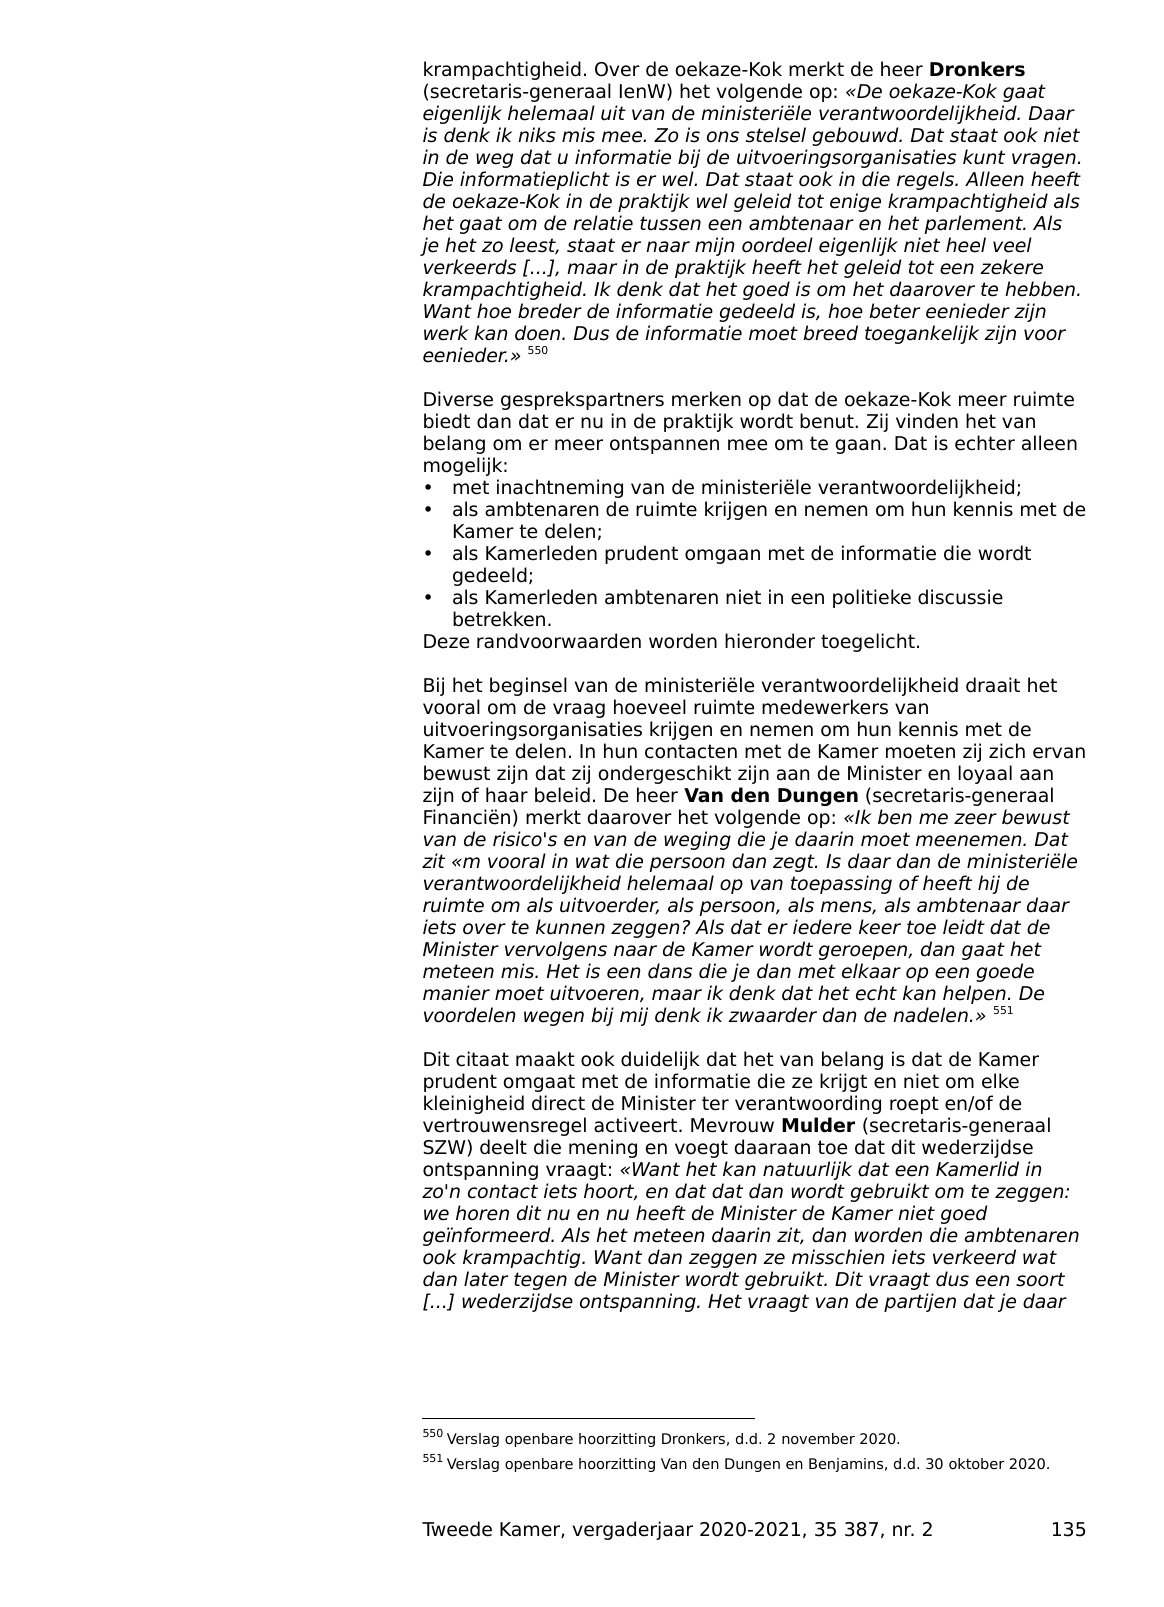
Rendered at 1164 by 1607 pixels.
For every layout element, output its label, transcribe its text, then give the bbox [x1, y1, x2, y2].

text • als Kamerleden ambtenaren niet in een politieke discussie betrekken. [422, 587, 1087, 631]
text krampachtigheid. Over de oekaze-Kok merkt de heer Dronkers (secretaris-generaal IenW) het volgende op: «De oekaze-Kok gaat eigenlijk helemaal uit van de ministeriële verantwoordelijkheid. Daar is denk ik niks mis mee. Zo is ons stelsel gebouwd. Dat staat ook niet in de weg dat u informatie bij de uitvoeringsorganisaties kunt vragen. Die informatieplicht is er wel. Dat staat ook in die regels. Alleen heeft de oekaze-Kok in de praktijk wel geleid tot enige krampachtigheid als het gaat om de relatie tussen een ambtenaar en het parlement. Als je het zo leest, staat er naar mijn oordeel eigenlijk niet heel veel verkeerds [...], maar in de praktijk heeft het geleid tot een zekere krampachtigheid. Ik denk dat het goed is om het daarover te hebben. Want hoe breder de informatie gedeeld is, hoe beter eenieder zijn werk kan doen. Dus de informatie moet breed toegankelijk zijn voor eenieder.» [422, 59, 1087, 367]
text Verslag openbare hoorzitting Dronkers, d.d. 2 november 2020. [422, 1427, 1087, 1449]
text Verslag openbare hoorzitting Van den Dungen en Benjamins, d.d. 30 oktober 2020. [422, 1452, 1087, 1474]
text Bij het beginsel van de ministeriële verantwoordelijkheid draait het vooral om de vraag hoeveel ruimte medewerkers van uitvoeringsorganisaties krijgen en nemen om hun kennis met de Kamer te delen. In hun contacten met de Kamer moeten zij zich ervan bewust zijn dat zij ondergeschikt zijn aan de Minister en loyaal aan zijn of haar beleid. De heer Van den Dungen (secretaris-generaal Financiën) merkt daarover het volgende op: «Ik ben me zeer bewust van de risico's en van de weging die je daarin moet meenemen. Dat zit «m vooral in wat die persoon dan zegt. Is daar dan de ministeriële verantwoordelijkheid helemaal op van toepassing of heeft hij de ruimte om als uitvoerder, als persoon, als mens, als ambtenaar daar iets over te kunnen zeggen? Als dat er iedere keer toe leidt dat de Minister vervolgens naar de Kamer wordt geroepen, dan gaat het meteen mis. Het is een dans die je dan met elkaar op een goede manier moet uitvoeren, maar ik denk dat het echt kan helpen. De voordelen wegen bij mij denk ik zwaarder dan de nadelen.» [422, 675, 1087, 1027]
text • als Kamerleden prudent omgaan met de informatie die wordt gedeeld; [422, 543, 1087, 587]
text • als ambtenaren de ruimte krijgen en nemen om hun kennis met de Kamer te delen; [422, 499, 1087, 543]
text • met inachtneming van de ministeriële verantwoordelijkheid; [422, 477, 1087, 499]
text Deze randvoorwaarden worden hieronder toegelicht. [422, 631, 1087, 653]
text Dit citaat maakt ook duidelijk dat het van belang is dat de Kamer prudent omgaat met de informatie die ze krijgt en niet om elke kleinigheid direct de Minister ter verantwoording roept en/of de vertrouwensregel activeert. Mevrouw Mulder (secretaris-generaal SZW) deelt die mening en voegt daaraan toe dat dit wederzijdse ontspanning vraagt: «Want het kan natuurlijk dat een Kamerlid in zo'n contact iets hoort, en dat dat dan wordt gebruikt om te zeggen: we horen dit nu en nu heeft de Minister de Kamer niet goed geïnformeerd. Als het meteen daarin zit, dan worden die ambtenaren ook krampachtig. Want dan zeggen ze misschien iets verkeerd wat dan later tegen de Minister wordt gebruikt. Dit vraagt dus een soort [...] wederzijdse ontspanning. Het vraagt van de partijen dat je daar [422, 1049, 1087, 1312]
text Diverse gesprekspartners merken op dat de oekaze-Kok meer ruimte biedt dan dat er nu in de praktijk wordt benut. Zij vinden het van belang om er meer ontspannen mee om te gaan. Dat is echter alleen mogelijk: [422, 389, 1087, 477]
